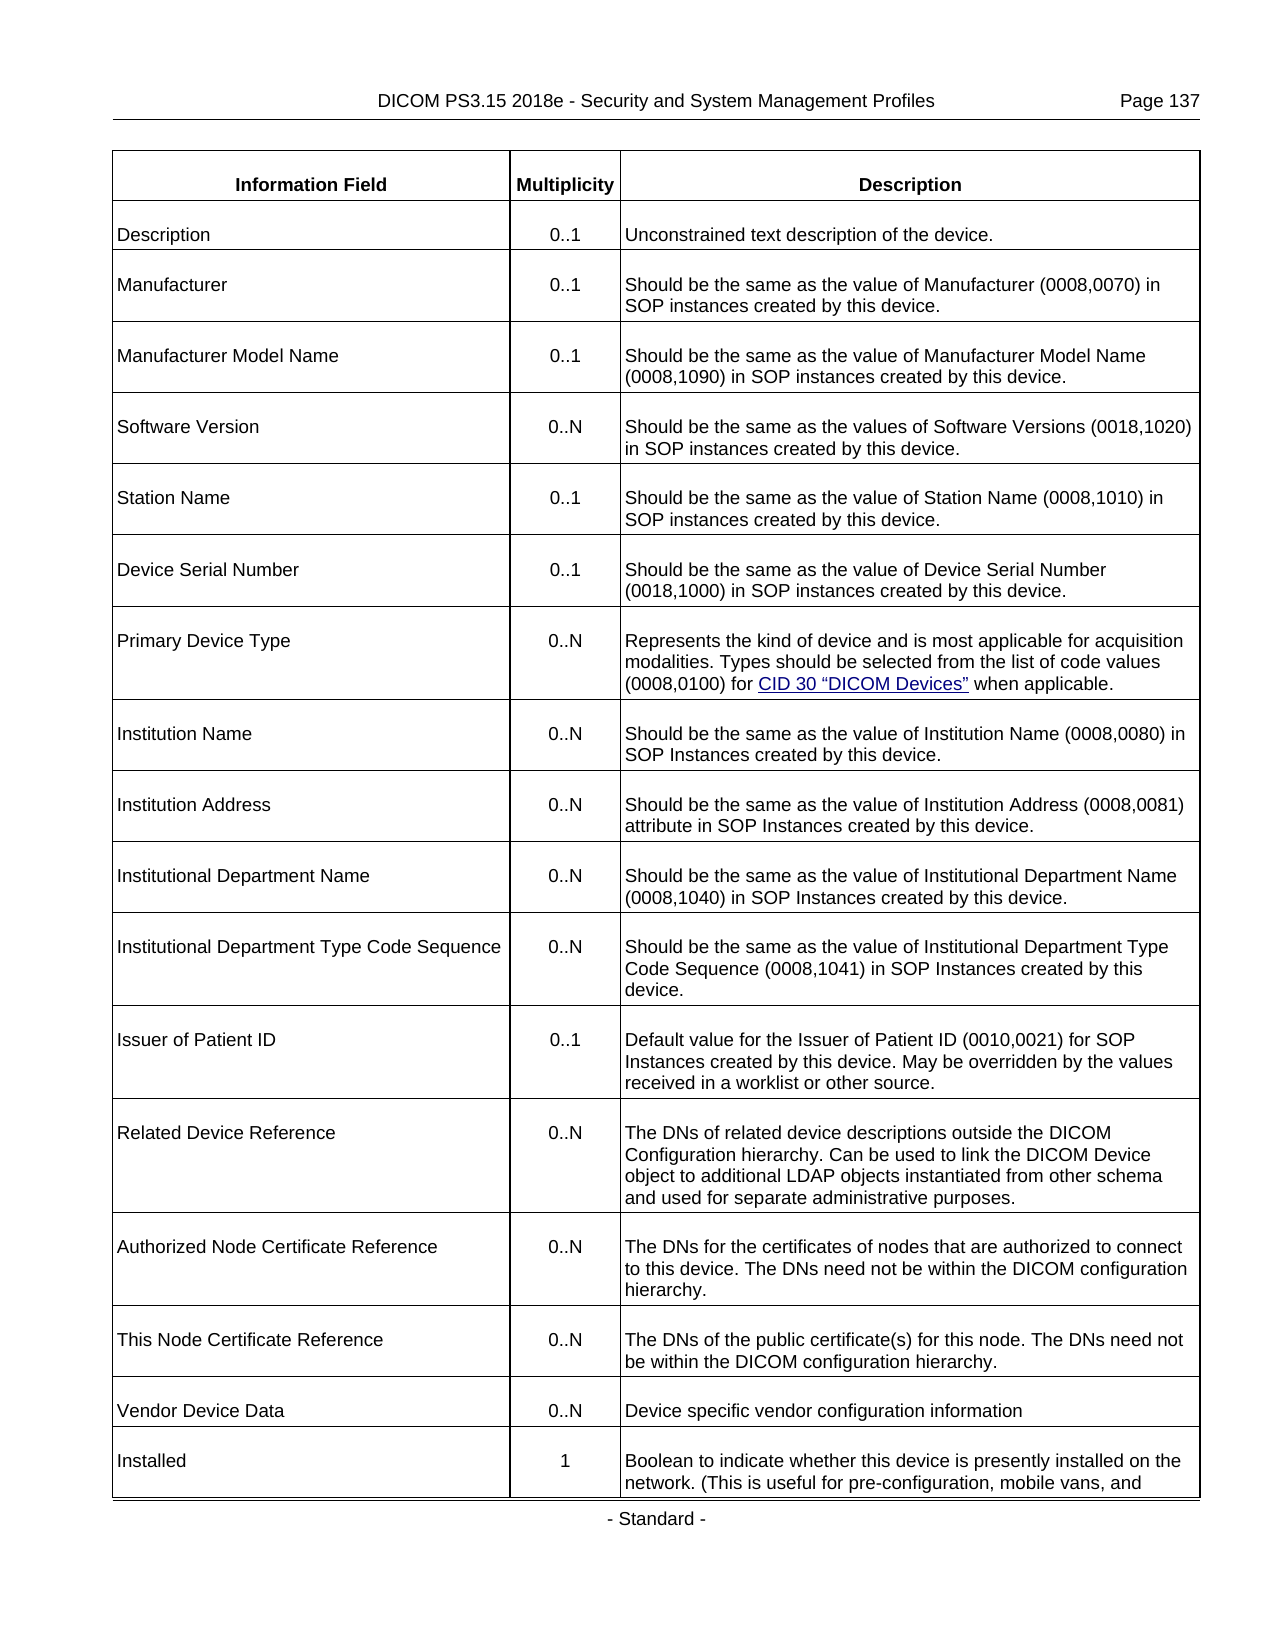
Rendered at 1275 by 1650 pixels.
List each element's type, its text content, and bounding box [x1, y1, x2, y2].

table_cell Should be the same as the values of Software Versions (0018,1020) in SOP instances created by this device. [621, 393, 1199, 463]
table_cell 0..N [511, 393, 620, 463]
table_cell 0..N [511, 1377, 620, 1426]
table_cell 0..N [511, 771, 620, 841]
table_cell 0..1 [511, 1006, 620, 1098]
table_cell 0..1 [511, 201, 620, 249]
table_cell Manufacturer [113, 250, 509, 321]
table_cell Should be the same as the value of Institutional Department Name (0008,1040) in SOP Instances created by this device. [621, 842, 1199, 912]
table_cell Boolean to indicate whether this device is presently installed on the network. (This is useful for pre-configuration, mobile vans, and [621, 1427, 1199, 1497]
table_cell 0..1 [511, 322, 620, 392]
table_cell Related Device Reference [113, 1099, 509, 1212]
table_cell Manufacturer Model Name [113, 322, 509, 392]
table_cell Issuer of Patient ID [113, 1006, 509, 1098]
table_cell Default value for the Issuer of Patient ID (0010,0021) for SOP Instances created by this device. May be overridden by the values received in a worklist or other source. [621, 1006, 1199, 1098]
table_cell Institutional Department Name [113, 842, 509, 912]
table_cell Should be the same as the value of Institutional Department Type Code Sequence (0008,1041) in SOP Instances created by this device. [621, 913, 1199, 1005]
table_cell Device Serial Number [113, 535, 509, 606]
table_cell 0..N [511, 1099, 620, 1212]
table_cell Vendor Device Data [113, 1377, 509, 1426]
table_cell This Node Certificate Reference [113, 1306, 509, 1376]
table_cell Authorized Node Certificate Reference [113, 1213, 509, 1305]
table_cell 0..1 [511, 464, 620, 534]
table_header Information Field [113, 151, 509, 200]
table_cell The DNs of the public certificate(s) for this node. The DNs need not be within the DICOM configuration hierarchy. [621, 1306, 1199, 1376]
table_cell Software Version [113, 393, 509, 463]
table_cell Should be the same as the value of Device Serial Number (0018,1000) in SOP instances created by this device. [621, 535, 1199, 606]
table_cell 0..1 [511, 535, 620, 606]
table_cell Should be the same as the value of Manufacturer Model Name (0008,1090) in SOP instances created by this device. [621, 322, 1199, 392]
table_cell Represents the kind of device and is most applicable for acquisition modalities. Types should be selected from the list of code values (0008,0100) for CID 30 “DICOM Devices” when applicable. [621, 607, 1199, 698]
table_header Description [621, 151, 1199, 200]
table_header Multiplicity [511, 151, 620, 200]
table_cell 0..N [511, 842, 620, 912]
table_cell 0..N [511, 1306, 620, 1376]
table_cell Should be the same as the value of Station Name (0008,1010) in SOP instances created by this device. [621, 464, 1199, 534]
table_cell Device specific vendor configuration information [621, 1377, 1199, 1426]
table_cell Primary Device Type [113, 607, 509, 698]
table_cell 1 [511, 1427, 620, 1497]
table_cell 0..N [511, 913, 620, 1005]
table_cell Institutional Department Type Code Sequence [113, 913, 509, 1005]
table_cell Description [113, 201, 509, 249]
table_cell Institution Address [113, 771, 509, 841]
table_cell Installed [113, 1427, 509, 1497]
table_cell 0..N [511, 607, 620, 698]
table_cell The DNs of related device descriptions outside the DICOM Configuration hierarchy. Can be used to link the DICOM Device object to additional LDAP objects instantiated from other schema and used for separate administrative purposes. [621, 1099, 1199, 1212]
table_cell The DNs for the certificates of nodes that are authorized to connect to this device. The DNs need not be within the DICOM configuration hierarchy. [621, 1213, 1199, 1305]
table_cell 0..N [511, 700, 620, 770]
table_cell 0..N [511, 1213, 620, 1305]
table_cell Should be the same as the value of Manufacturer (0008,0070) in SOP instances created by this device. [621, 250, 1199, 321]
table_cell Institution Name [113, 700, 509, 770]
table_cell Station Name [113, 464, 509, 534]
table_cell Should be the same as the value of Institution Address (0008,0081) attribute in SOP Instances created by this device. [621, 771, 1199, 841]
table_cell 0..1 [511, 250, 620, 321]
table_cell Should be the same as the value of Institution Name (0008,0080) in SOP Instances created by this device. [621, 700, 1199, 770]
table_cell Unconstrained text description of the device. [621, 201, 1199, 249]
